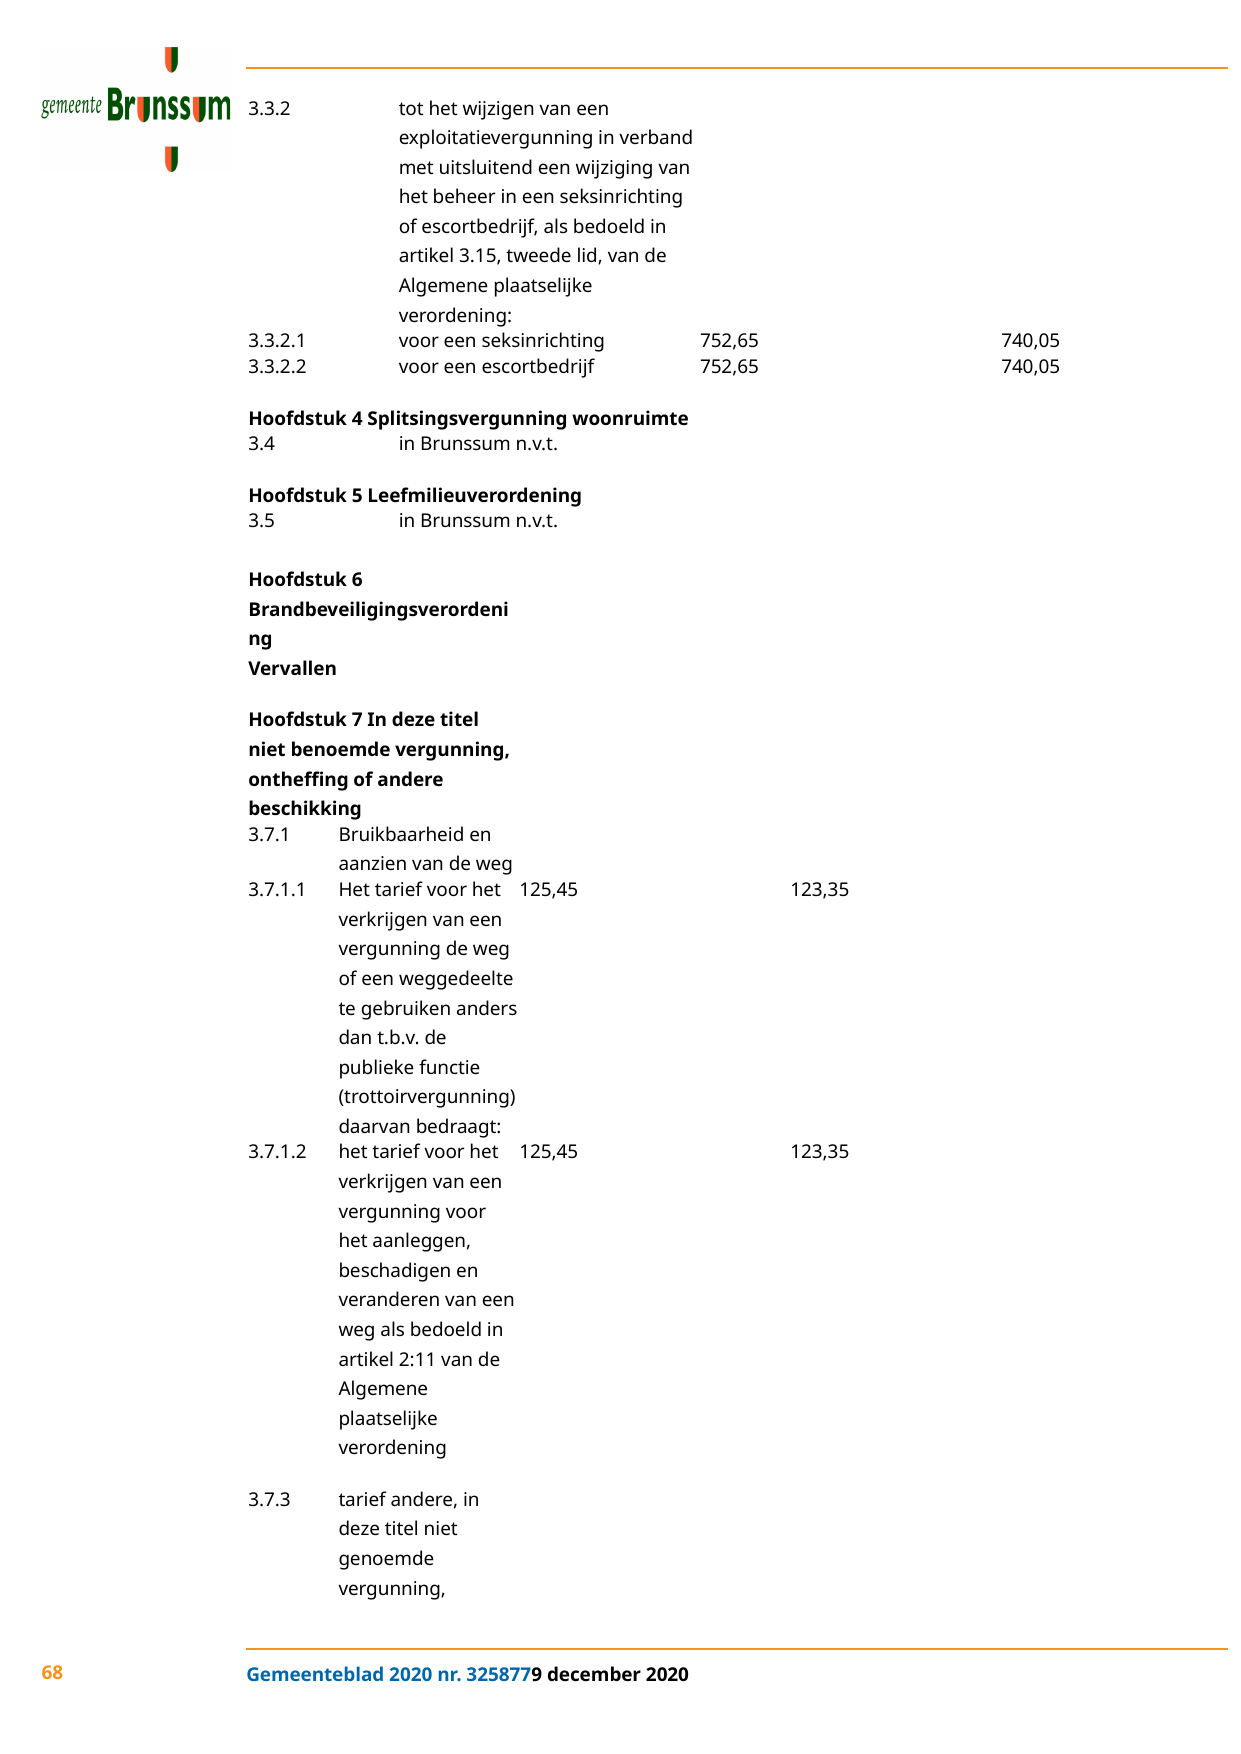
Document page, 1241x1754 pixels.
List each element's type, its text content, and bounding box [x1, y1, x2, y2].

table_cell [790, 1460, 1061, 1486]
table_cell 3.7.3 [248, 1486, 338, 1601]
table_cell [1001, 379, 1152, 405]
table_cell het tarief voor het verkrijgen van een vergunning voor het aanleggen, beschadigen en veranderen van een weg als bedoeld in artikel 2:11 van de Algemene plaatselijke verordening [338, 1139, 519, 1460]
table_header [790, 566, 1061, 681]
table_cell [1001, 405, 1152, 431]
table_cell [1001, 508, 1152, 533]
table_cell in Brunssum n.v.t. [399, 431, 700, 456]
table_cell [248, 1460, 338, 1486]
table_cell [700, 456, 1001, 482]
table_cell 3.3.2 [248, 95, 398, 328]
table_cell [700, 431, 1001, 456]
table_cell Hoofdstuk 7 In deze titel niet benoemde vergunning, ontheffing of andere beschikking [248, 707, 519, 821]
table_cell 3.7.1.2 [248, 1139, 338, 1460]
table_cell [1001, 95, 1152, 328]
table_cell 752,65 [700, 328, 1001, 353]
table_cell [790, 821, 1061, 876]
table_cell [790, 1486, 1061, 1601]
table_cell 3.7.1.1 [248, 876, 338, 1139]
table_cell 740,05 [1001, 353, 1152, 379]
table_cell 123,35 [790, 1139, 1061, 1460]
table_cell voor een seksinrichting [399, 328, 700, 353]
table_cell [1001, 456, 1152, 482]
table_cell [248, 379, 398, 405]
table_header [519, 566, 790, 681]
table_cell Bruikbaarheid en aanzien van de weg [338, 821, 519, 876]
table_cell [1001, 431, 1152, 456]
table_cell in Brunssum n.v.t. [399, 508, 700, 533]
table_cell Het tarief voor het verkrijgen van een vergunning de weg of een weggedeelte te gebruiken anders dan t.b.v. de publieke functie (trottoirvergunning) daarvan bedraagt: [338, 876, 519, 1139]
table_cell [519, 1460, 790, 1486]
table_cell [248, 681, 519, 707]
table_cell 3.5 [248, 508, 398, 533]
table_cell [519, 821, 790, 876]
table_cell [790, 707, 1061, 821]
table_cell [399, 456, 700, 482]
table_cell [519, 1486, 790, 1601]
table_cell [700, 482, 1001, 508]
table_cell 123,35 [790, 876, 1061, 1139]
table_cell tot het wijzigen van een exploitatievergunning in verband met uitsluitend een wijziging van het beheer in een seksinrichting of escortbedrijf, als bedoeld in artikel 3.15, tweede lid, van de Algemene plaatselijke verordening: [399, 95, 700, 328]
table_cell 125,45 [519, 876, 790, 1139]
table_cell 3.7.1 [248, 821, 338, 876]
table_cell 752,65 [700, 353, 1001, 379]
table_cell 125,45 [519, 1139, 790, 1460]
table_cell [700, 508, 1001, 533]
table_cell 3.3.2.2 [248, 353, 398, 379]
table_cell tarief andere, in deze titel niet genoemde vergunning, [338, 1486, 519, 1601]
table_cell 3.3.2.1 [248, 328, 398, 353]
table_cell [700, 95, 1001, 328]
table_cell [519, 681, 790, 707]
table_cell Hoofdstuk 4 Splitsingsvergunning woonruimte [248, 405, 700, 431]
table_cell [790, 681, 1061, 707]
table_cell [338, 1460, 519, 1486]
table_cell [519, 707, 790, 821]
table_cell 740,05 [1001, 328, 1152, 353]
table_cell voor een escortbedrijf [399, 353, 700, 379]
table_header Hoofdstuk 6 Brandbeveiligingsverordening Vervallen [248, 566, 519, 681]
table_cell [700, 405, 1001, 431]
picture [41, 47, 231, 172]
table_cell [700, 379, 1001, 405]
table_cell [248, 456, 398, 482]
table_cell [399, 379, 700, 405]
table_cell [1001, 482, 1152, 508]
table_cell 3.4 [248, 431, 398, 456]
table_cell Hoofdstuk 5 Leefmilieuverordening [248, 482, 700, 508]
